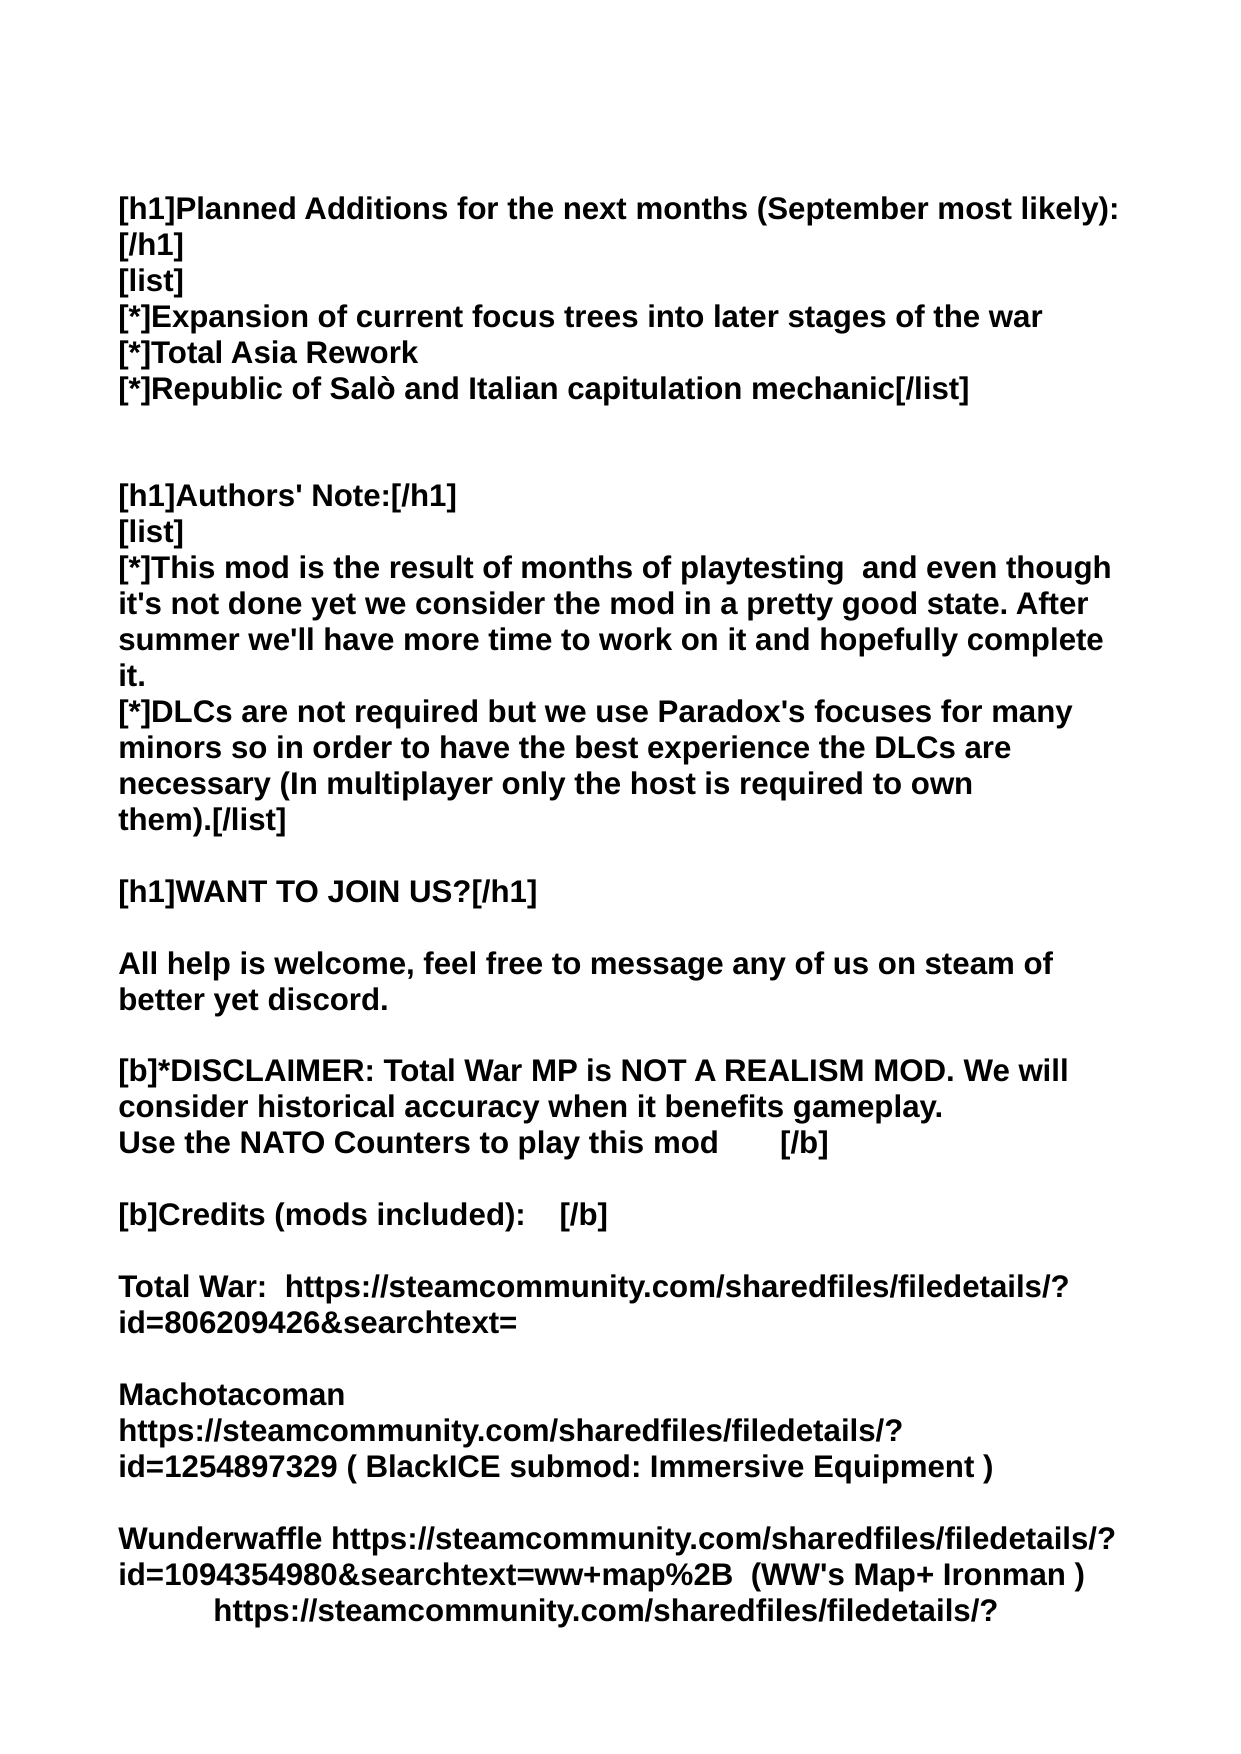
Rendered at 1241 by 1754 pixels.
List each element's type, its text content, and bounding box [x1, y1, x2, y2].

text [*]Republic of Salò and Italian capitulation mechanic[/list] [118, 370, 1122, 406]
text [list] [118, 513, 1122, 549]
text [b]*DISCLAIMER: Total War MP is NOT A REALISM MOD. We will consider historical accuracy when it benefits gameplay. [118, 1052, 1122, 1124]
text [list] [118, 262, 1122, 298]
text Total War: https://steamcommunity.com/sharedfiles/filedetails/?id=806209426&searchtext= [118, 1268, 1122, 1340]
text [*]This mod is the result of months of playtesting and even though it's not done yet we consider the mod in a pretty good state. After summer we'll have more time to work on it and hopefully complete it. [118, 549, 1122, 693]
text [*]Expansion of current focus trees into later stages of the war [118, 298, 1122, 334]
text [h1]WANT TO JOIN US?[/h1] [118, 873, 1122, 909]
text Wunderwaffle https://steamcommunity.com/sharedfiles/filedetails/?id=1094354980&searchtext=ww+map%2B (WW's Map+ Ironman ) [118, 1520, 1122, 1592]
text [*]DLCs are not required but we use Paradox's focuses for many minors so in order to have the best experience the DLCs are necessary (In multiplayer only the host is required to own them).[/list] [118, 693, 1122, 837]
text All help is welcome, feel free to message any of us on steam of better yet discord. [118, 945, 1122, 1017]
text [*]Total Asia Rework [118, 334, 1122, 370]
text [b]Credits (mods included): [/b] [118, 1196, 1122, 1232]
text Use the NATO Counters to play this mod [/b] [118, 1124, 1122, 1160]
text Machotacoman https://steamcommunity.com/sharedfiles/filedetails/?id=1254897329 ( BlackICE submod: Immersive Equipment ) [118, 1376, 1122, 1484]
text https://steamcommunity.com/sharedfiles/filedetails/? [118, 1592, 1122, 1627]
text [h1]Authors' Note:[/h1] [118, 477, 1122, 513]
text [h1]Planned Additions for the next months (September most likely):[/h1] [118, 190, 1122, 262]
